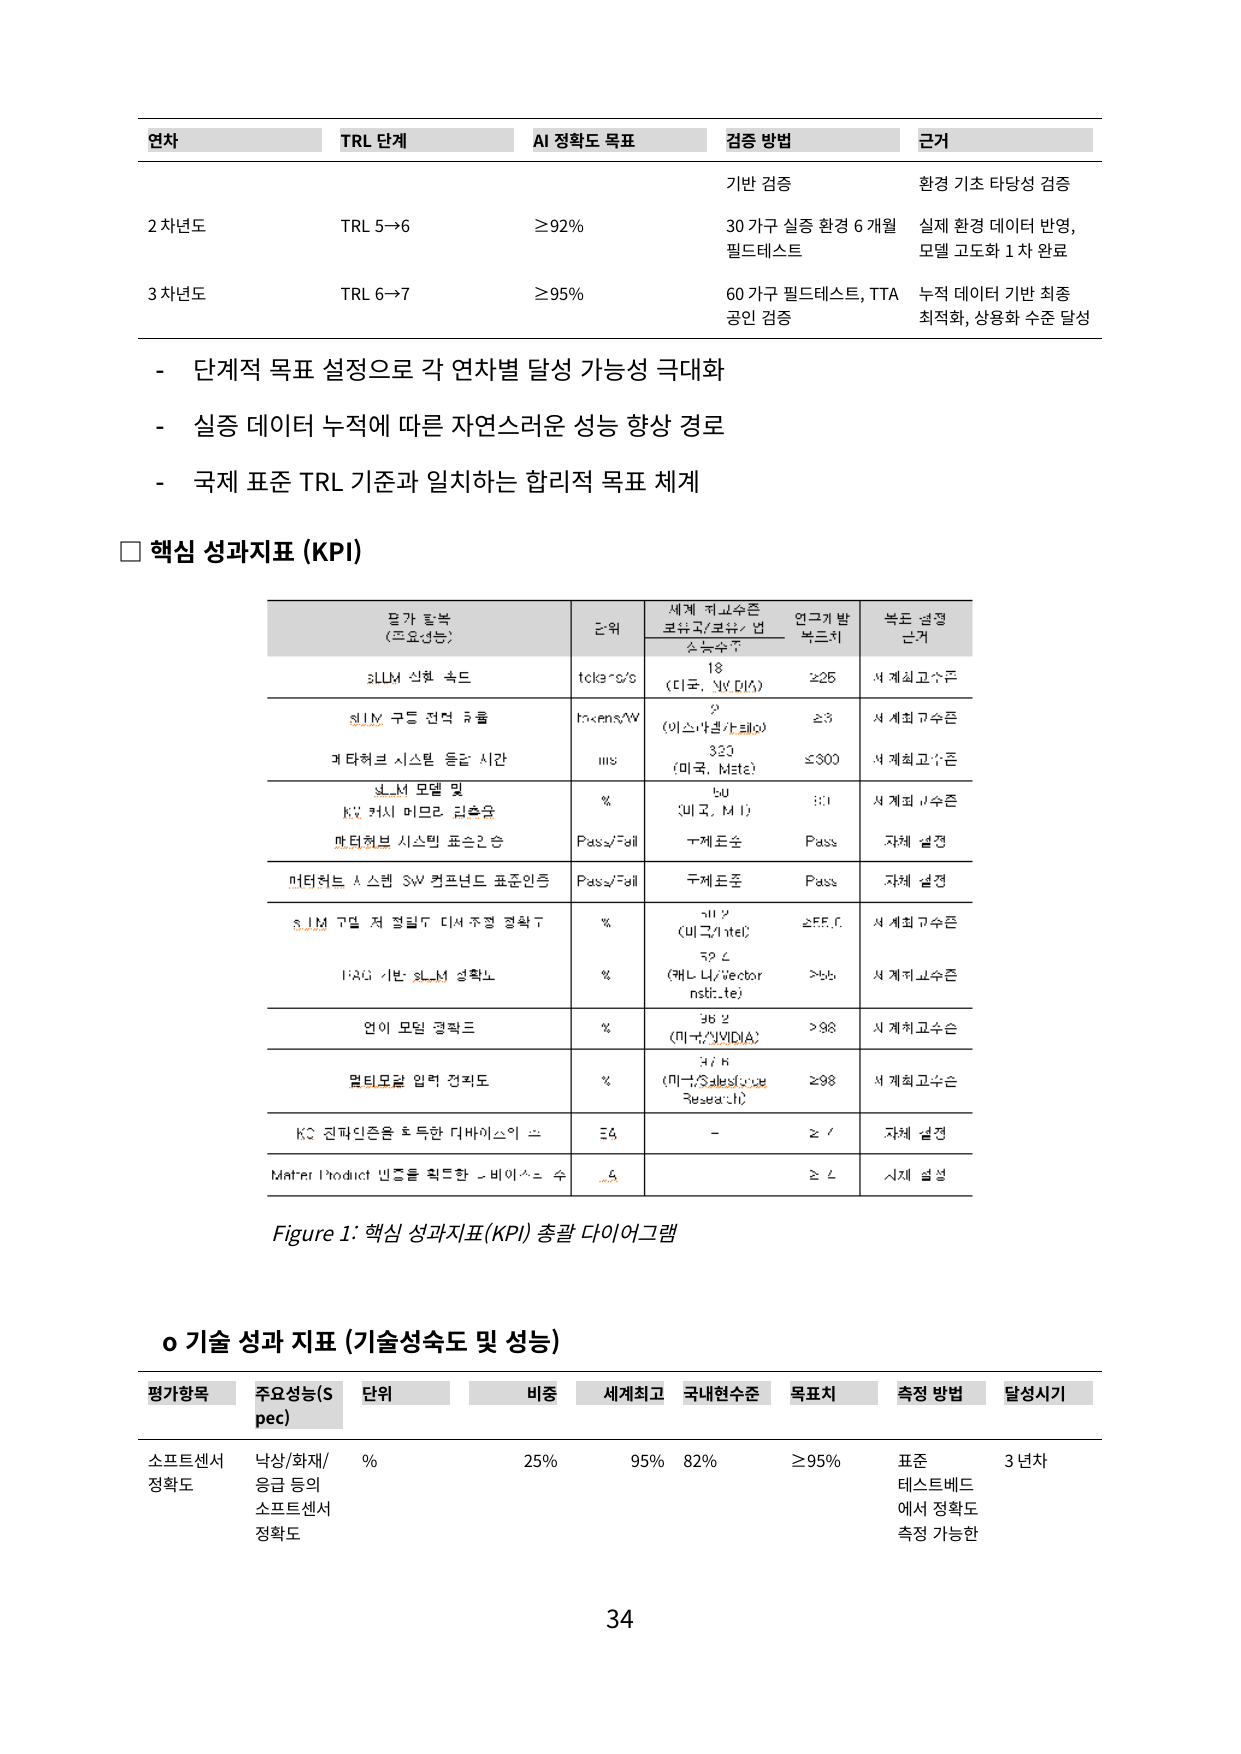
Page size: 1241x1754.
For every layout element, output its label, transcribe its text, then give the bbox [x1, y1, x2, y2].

table_header 단위 [353, 1372, 459, 1439]
table_header 평가항목 [138, 1372, 245, 1439]
table_cell 2차년도 [138, 204, 331, 271]
table_cell ≥92% [524, 204, 716, 271]
table_cell % [353, 1440, 459, 1554]
table_cell 30가구 실증 환경 6개월 필드테스트 [716, 204, 909, 271]
subtitle o 기술 성과 지표 (기술성숙도 및 성능) [162, 1322, 1122, 1358]
table_header 근거 [909, 119, 1102, 161]
text Figure 9: 핵심 성과지표(KPI) 총괄 다이어그램 [266, 1199, 974, 1247]
subtitle □ 핵심 성과지표 (KPI) [118, 533, 1122, 569]
table_cell 60가구 필드테스트, TTA 공인 검증 [716, 271, 909, 338]
table_cell 표준 테스트베드에서 정확도 측정 가능한 [888, 1440, 995, 1554]
table_header AI 정확도 목표 [524, 119, 716, 161]
table_header 목표치 [781, 1372, 888, 1439]
table_cell ≥95% [781, 1440, 888, 1554]
table_cell TRL 6→7 [331, 271, 524, 338]
table_cell ≥95% [524, 271, 716, 338]
table_cell 누적 데이터 기반 최종 최적화, 상용화 수준 달성 [909, 271, 1102, 338]
table_cell 3년차 [995, 1440, 1102, 1554]
list 실증 데이터 누적에 따른 자연스러운 성능 향상 경로 [156, 406, 1122, 442]
table_header 연차 [138, 119, 331, 161]
table_cell [331, 162, 524, 204]
table_header 세계최고 [567, 1372, 674, 1439]
table_cell 기반 검증 [716, 162, 909, 204]
table_cell 소프트센서 정확도 [138, 1440, 245, 1554]
table_cell [138, 162, 331, 204]
table_cell 95% [567, 1440, 674, 1554]
table_cell 낙상/화재/응급 등의 소프트센서 정확도 [245, 1440, 352, 1554]
table_cell 3차년도 [138, 271, 331, 338]
table_cell 82% [674, 1440, 781, 1554]
table_header 달성시기 [995, 1372, 1102, 1439]
table_cell [524, 162, 716, 204]
list 단계적 목표 설정으로 각 연차별 달성 가능성 극대화 [156, 350, 1122, 386]
table_header 주요성능(Spec) [245, 1372, 352, 1439]
table_cell 실제 환경 데이터 반영, 모델 고도화 1차 완료 [909, 204, 1102, 271]
list 국제 표준 TRL 기준과 일치하는 합리적 목표 체계 [156, 462, 1122, 498]
table_header TRL 단계 [331, 119, 524, 161]
table_cell 환경 기초 타당성 검증 [909, 162, 1102, 204]
table_cell 25% [460, 1440, 567, 1554]
table_cell TRL 5→6 [331, 204, 524, 271]
table_header 검증 방법 [716, 119, 909, 161]
table_header 측정 방법 [888, 1372, 995, 1439]
table_header 국내현수준 [674, 1372, 781, 1439]
table_header 비중 [460, 1372, 567, 1439]
